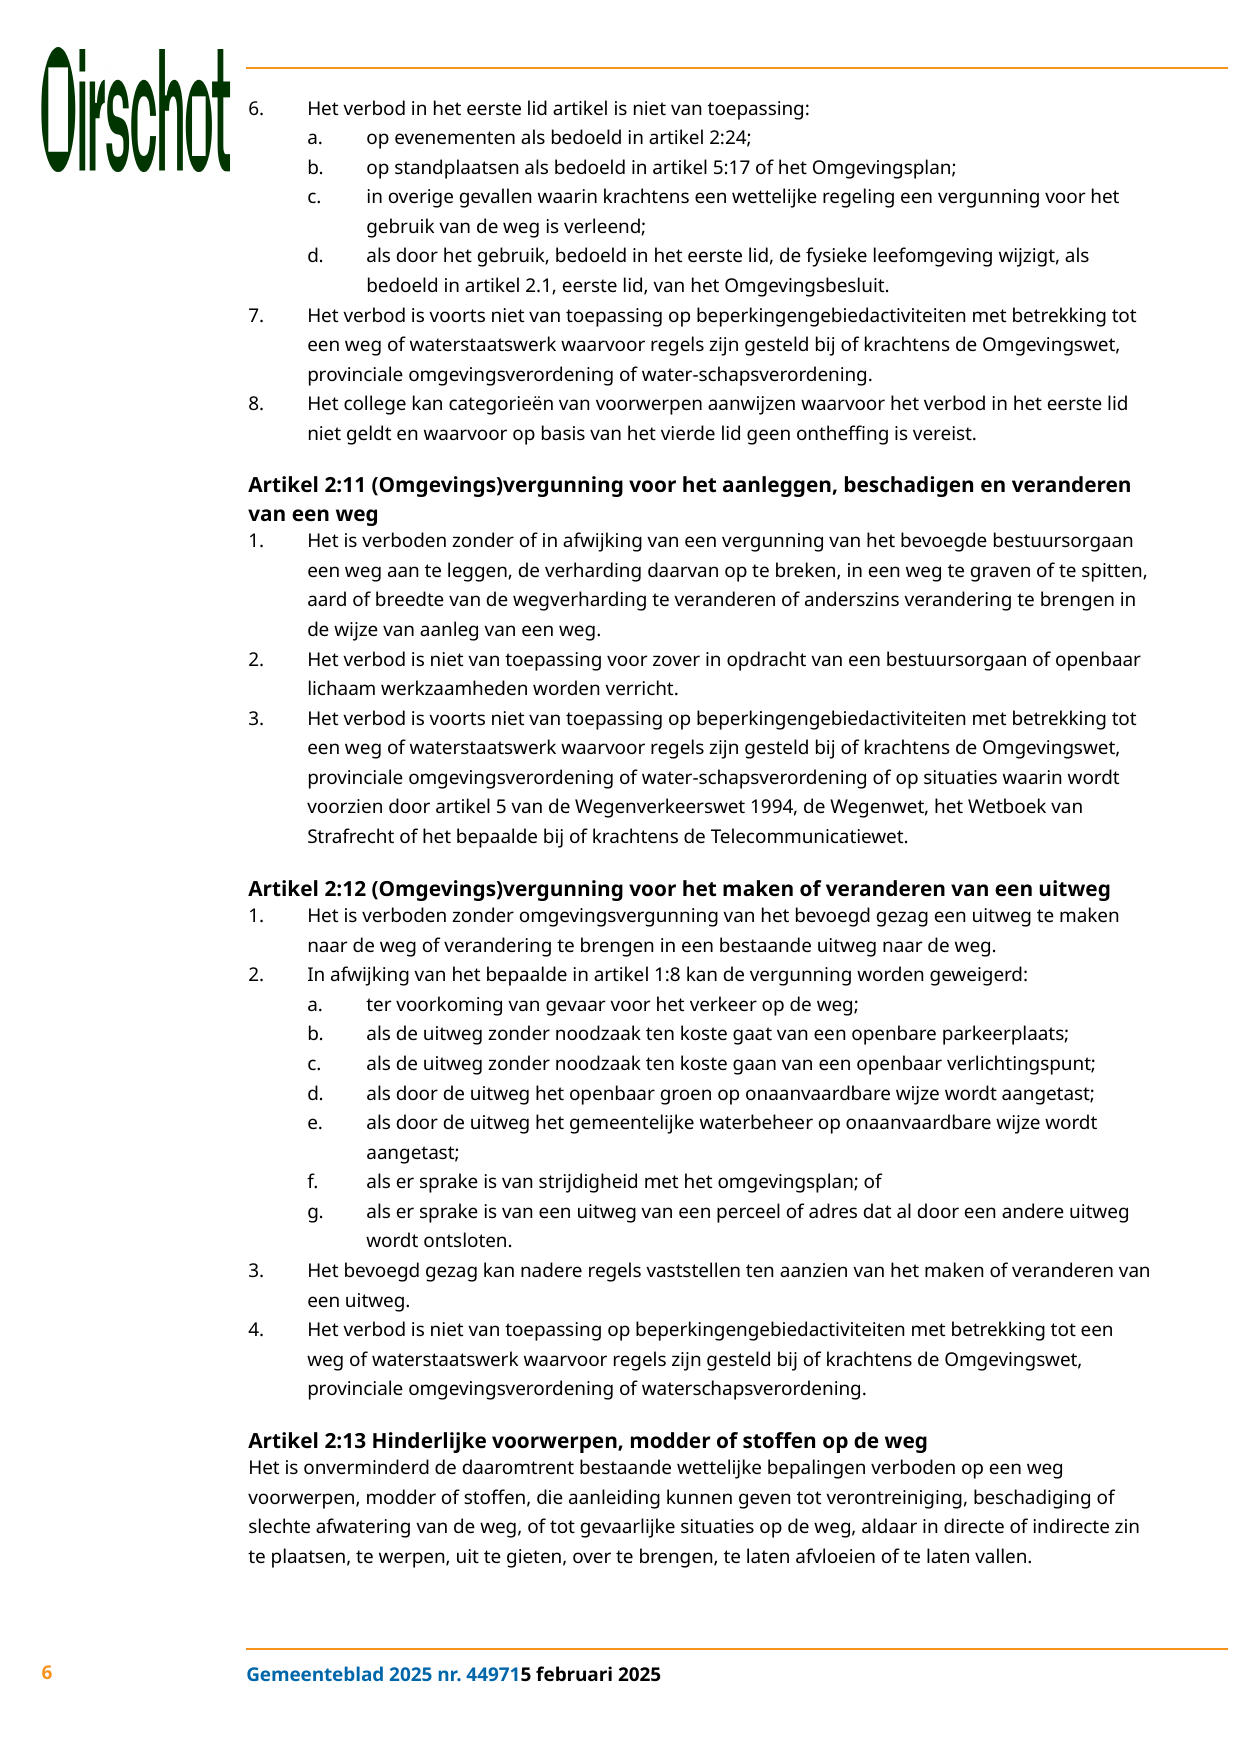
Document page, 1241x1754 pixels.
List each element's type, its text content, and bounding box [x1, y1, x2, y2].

text Artikel 2:13 Hinderlijke voorwerpen, modder of stoffen op de weg [248, 1426, 1152, 1454]
text Artikel 2:11 (Omgevings)vergunning voor het aanleggen, beschadigen en veranderen van een weg [248, 471, 1152, 527]
list Het verbod is voorts niet van toepassing op beperkingengebiedactiviteiten met betrekking tot een weg of waterstaatswerk waarvoor regels zijn gesteld bij of krachtens de Omgevingswet, provinciale omgevingsverordening of water-schapsverordening of op situaties waarin wordt voorzien door artikel 5 van de Wegenverkeerswet 1994, de Wegenwet, het Wetboek van Strafrecht of het bepaalde bij of krachtens de Telecommunicatiewet. [248, 705, 1152, 849]
list in overige gevallen waarin krachtens een wettelijke regeling een vergunning voor het gebruik van de weg is verleend; [307, 183, 1152, 239]
list als door het gebruik, bedoeld in het eerste lid, de fysieke leefomgeving wijzigt, als bedoeld in artikel 2.1, eerste lid, van het Omgevingsbesluit. [307, 243, 1152, 298]
list Het verbod is niet van toepassing op beperkingengebiedactiviteiten met betrekking tot een weg of waterstaatswerk waarvoor regels zijn gesteld bij of krachtens de Omgevingswet, provinciale omgevingsverordening of waterschapsverordening. [248, 1316, 1152, 1401]
list Het college kan categorieën van voorwerpen aanwijzen waarvoor het verbod in het eerste lid niet geldt en waarvoor op basis van het vierde lid geen ontheffing is vereist. [248, 391, 1152, 446]
text Het is onverminderd de daaromtrent bestaande wettelijke bepalingen verboden op een weg voorwerpen, modder of stoffen, die aanleiding kunnen geven tot verontreiniging, beschadiging of slechte afwatering van de weg, of tot gevaarlijke situaties op de weg, aldaar in directe of indirecte zin te plaatsen, te werpen, uit te gieten, over te brengen, te laten afvloeien of te laten vallen. [248, 1454, 1152, 1569]
list Het is verboden zonder of in afwijking van een vergunning van het bevoegde bestuursorgaan een weg aan te leggen, de verharding daarvan op te breken, in een weg te graven of te spitten, aard of breedte van de wegverharding te veranderen of anderszins verandering te brengen in de wijze van aanleg van een weg. [248, 527, 1152, 642]
list In afwijking van het bepaalde in artikel 1:8 kan de vergunning worden geweigerd: [248, 961, 1152, 987]
list op evenementen als bedoeld in artikel 2:24; [307, 124, 1152, 150]
picture [41, 47, 231, 172]
list Het bevoegd gezag kan nadere regels vaststellen ten aanzien van het maken of veranderen van een uitweg. [248, 1257, 1152, 1312]
list op standplaatsen als bedoeld in artikel 5:17 of het Omgevingsplan; [307, 154, 1152, 180]
list als de uitweg zonder noodzaak ten koste gaat van een openbare parkeerplaats; [307, 1021, 1152, 1046]
list Het verbod is niet van toepassing voor zover in opdracht van een bestuursorgaan of openbaar lichaam werkzaamheden worden verricht. [248, 646, 1152, 701]
list als de uitweg zonder noodzaak ten koste gaan van een openbaar verlichtingspunt; [307, 1050, 1152, 1076]
list als door de uitweg het openbaar groen op onaanvaardbare wijze wordt aangetast; [307, 1080, 1152, 1105]
list Het verbod in het eerste lid artikel is niet van toepassing: [248, 95, 1152, 121]
text Artikel 2:12 (Omgevings)vergunning voor het maken of veranderen van een uitweg [248, 874, 1152, 902]
list Het is verboden zonder omgevingsvergunning van het bevoegd gezag een uitweg te maken naar de weg of verandering te brengen in een bestaande uitweg naar de weg. [248, 902, 1152, 957]
list als er sprake is van een uitweg van een perceel of adres dat al door een andere uitweg wordt ontsloten. [307, 1198, 1152, 1253]
list Het verbod is voorts niet van toepassing op beperkingengebiedactiviteiten met betrekking tot een weg of waterstaatswerk waarvoor regels zijn gesteld bij of krachtens de Omgevingswet, provinciale omgevingsverordening of water-schapsverordening. [248, 302, 1152, 387]
list als door de uitweg het gemeentelijke waterbeheer op onaanvaardbare wijze wordt aangetast; [307, 1109, 1152, 1164]
list ter voorkoming van gevaar voor het verkeer op de weg; [307, 991, 1152, 1017]
list als er sprake is van strijdigheid met het omgevingsplan; of [307, 1168, 1152, 1194]
